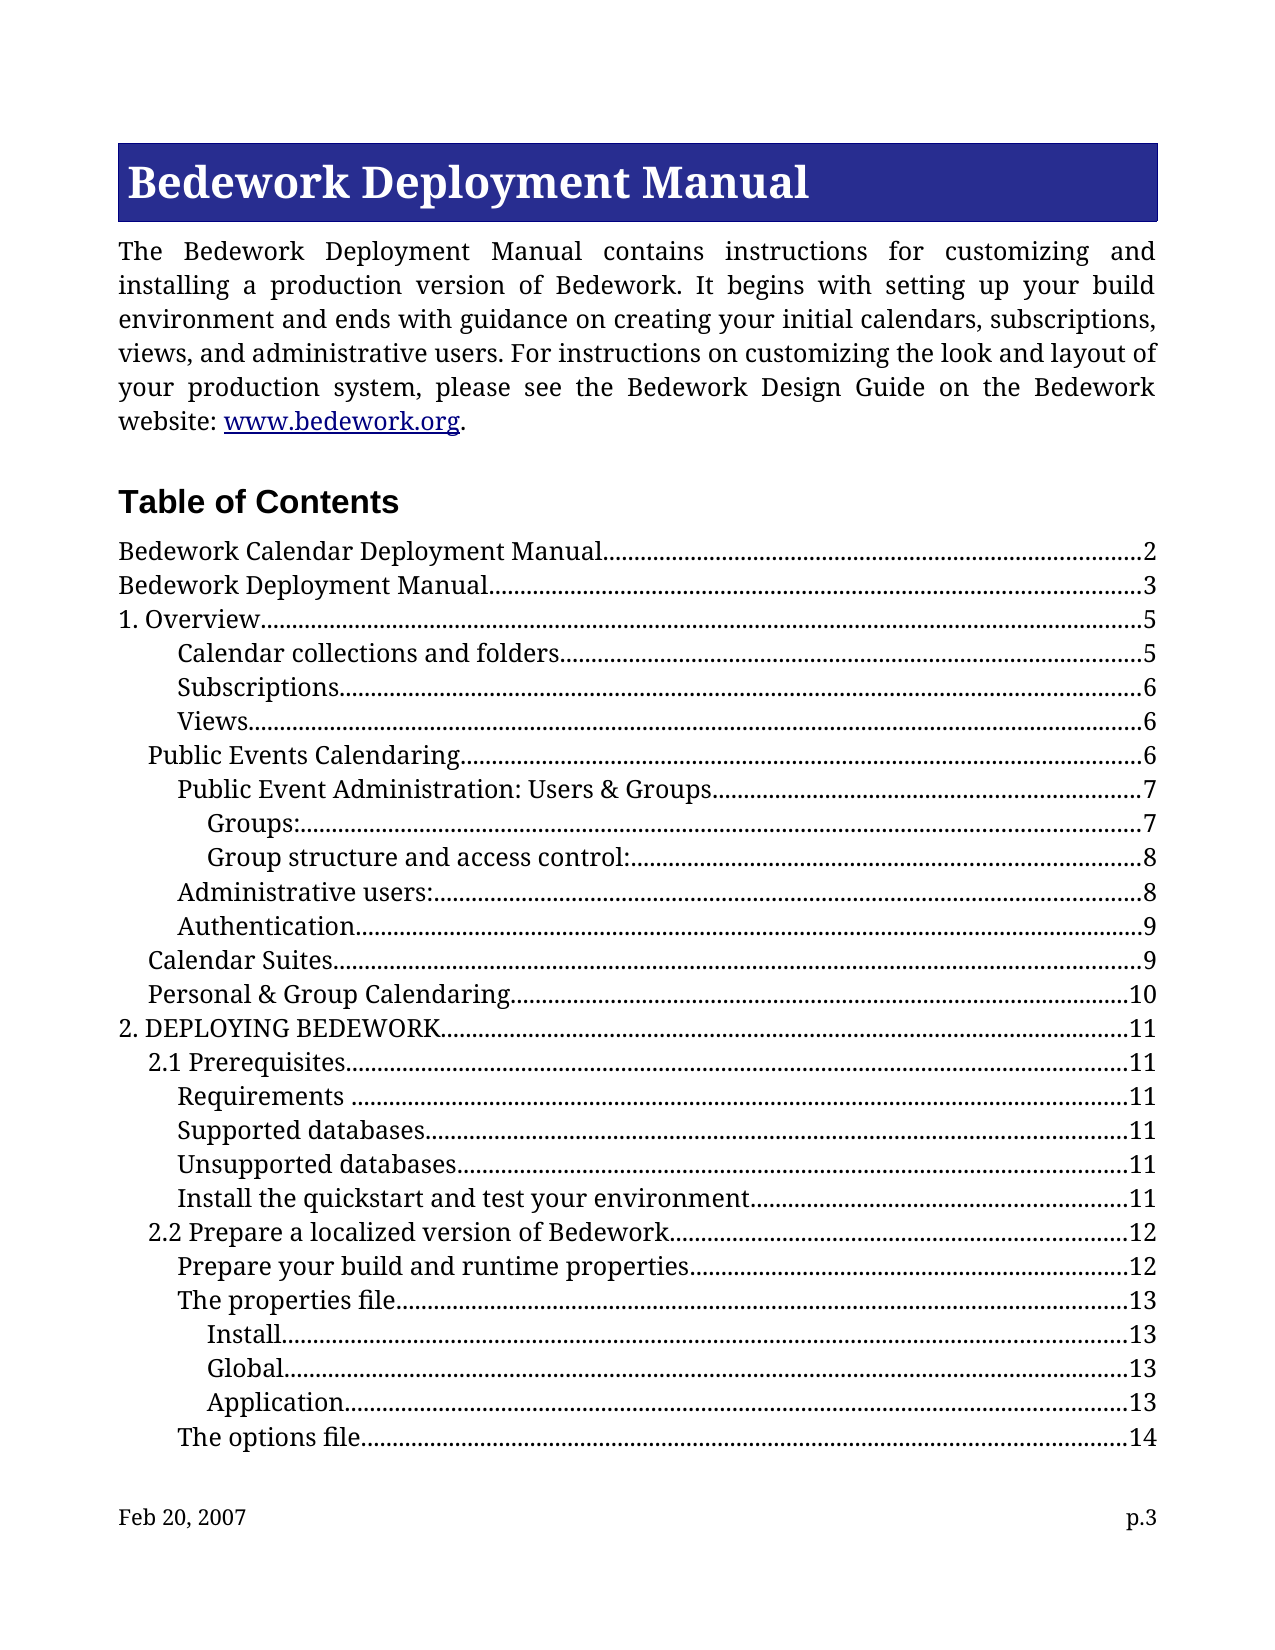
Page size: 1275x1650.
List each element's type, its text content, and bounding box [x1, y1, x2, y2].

subtitle Bedework Deployment Manual [119, 144, 1157, 221]
text Views 6 [177, 704, 1157, 738]
text Application 13 [207, 1385, 1157, 1419]
text Calendar collections and folders. 5 [177, 636, 1157, 670]
text Personal & Group Calendaring 10 [148, 976, 1157, 1010]
text The options file. 14 [177, 1419, 1157, 1453]
text Requirements 11 [177, 1078, 1157, 1113]
text Install the quickstart and test your environment 11 [177, 1181, 1157, 1215]
text 2. DEPLOYING BEDEWORK 11 [118, 1010, 1157, 1044]
text The Bedework Deployment Manual contains instructions for customizing and installing a production version of Bedework. It begins with setting up your build environment and ends with guidance on creating your initial calendars, subscriptions, views, and administrative users. For instructions on customizing the look and layout of your production system, please see the Bedework Design Guide on the Bedework website: www.bedework.org. [118, 233, 1157, 438]
subtitle Table of Contents [118, 484, 1157, 521]
text Prepare your build and runtime properties 12 [177, 1249, 1157, 1283]
text Public Event Administration: Users & Groups 7 [177, 772, 1157, 806]
text 1. Overview 5 [118, 602, 1157, 636]
text 2.2 Prepare a localized version of Bedework 12 [148, 1215, 1157, 1249]
text Install 13 [207, 1317, 1157, 1351]
text The properties file. 13 [177, 1283, 1157, 1317]
text Bedework Deployment Manual 3 [118, 568, 1157, 602]
text Bedework Calendar Deployment Manual 2 [118, 533, 1157, 568]
text Authentication 9 [177, 908, 1157, 942]
text Groups: 7 [207, 806, 1157, 840]
text Administrative users: 8 [177, 874, 1157, 908]
text Group structure and access control: 8 [207, 840, 1157, 874]
text Calendar Suites 9 [148, 942, 1157, 976]
text Public Events Calendaring 6 [148, 738, 1157, 772]
text 2.1 Prerequisites 11 [148, 1044, 1157, 1078]
text Unsupported databases 11 [177, 1147, 1157, 1181]
text Subscriptions 6 [177, 670, 1157, 704]
text Global 13 [207, 1351, 1157, 1385]
text Supported databases. 11 [177, 1113, 1157, 1147]
